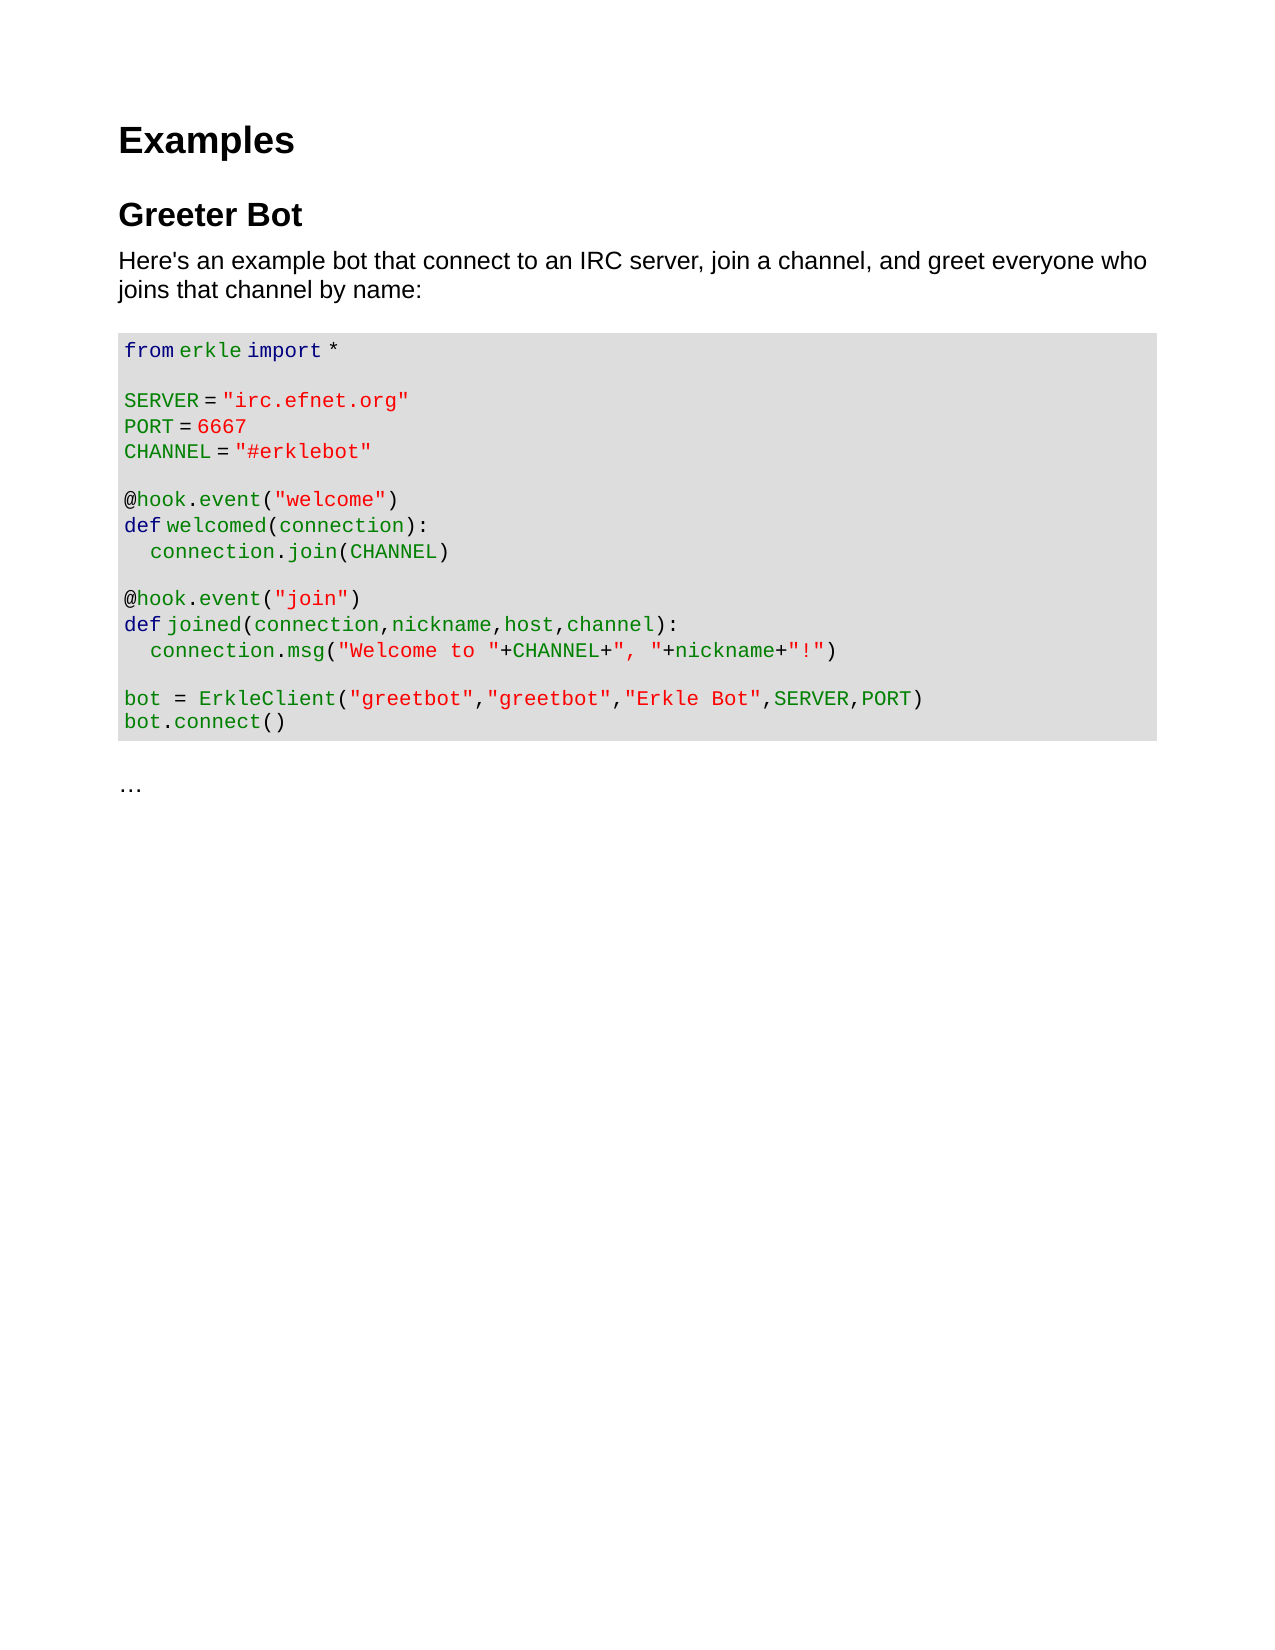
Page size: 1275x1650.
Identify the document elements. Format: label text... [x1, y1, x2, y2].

subtitle Examples [118, 118, 1157, 162]
table_header from erkle import * SERVER = "irc.efnet.org" PORT = 6667 CHANNEL = "#erklebot" @hook.event("welcome") def welcomed(connection): connection.join(CHANNEL) @hook.event("join") def joined(connection,nickname,host,channel): connection.msg("Welcome to "+CHANNEL+", "+nickname+"!") bot = ErkleClient("greetbot","greetbot","Erkle Bot",SERVER,PORT) bot.connect() [118, 333, 1157, 741]
text Here's an example bot that connect to an IRC server, join a channel, and greet everyone who joins that channel by name: [118, 246, 1157, 304]
text … [118, 769, 1157, 798]
subtitle Greeter Bot [118, 195, 1157, 234]
